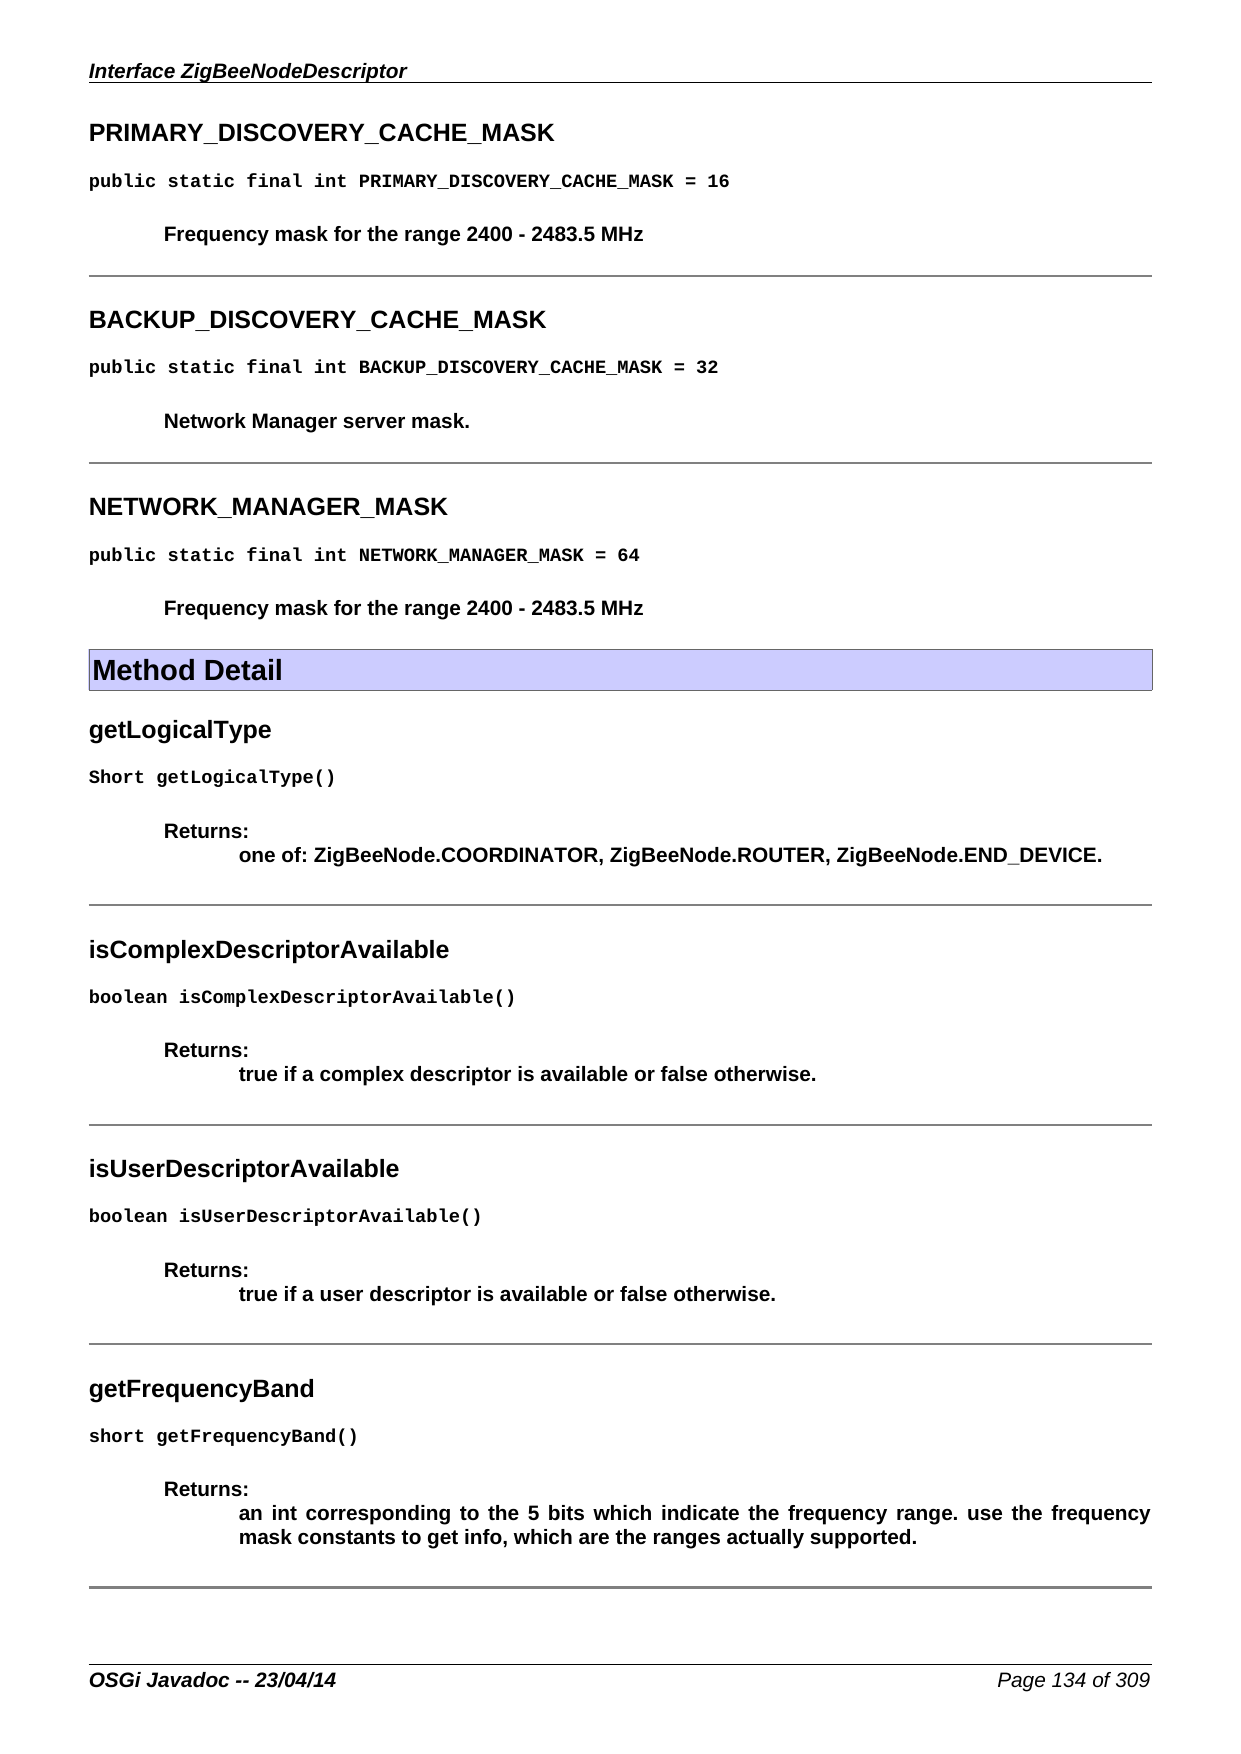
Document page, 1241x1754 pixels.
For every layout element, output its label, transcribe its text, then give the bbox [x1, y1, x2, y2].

text boolean isUserDescriptorAvailable() [88, 1207, 1152, 1228]
text Returns: [163, 1038, 1152, 1062]
subtitle isComplexDescriptorAvailable [88, 934, 1152, 963]
text Network Manager server mask. [163, 409, 1152, 433]
text short getFrequencyBand() [88, 1426, 1152, 1448]
subtitle NETWORK_MANAGER_MASK [88, 492, 1152, 521]
text public static final int NETWORK_MANAGER_MASK = 64 [88, 545, 1152, 567]
subtitle BACKUP_DISCOVERY_CACHE_MASK [88, 305, 1152, 334]
text public static final int BACKUP_DISCOVERY_CACHE_MASK = 32 [88, 358, 1152, 379]
subtitle PRIMARY_DISCOVERY_CACHE_MASK [88, 118, 1152, 147]
text public static final int PRIMARY_DISCOVERY_CACHE_MASK = 16 [88, 171, 1152, 193]
subtitle getLogicalType [88, 715, 1152, 744]
text true if a user descriptor is available or false otherwise. [238, 1281, 1152, 1305]
subtitle isUserDescriptorAvailable [88, 1154, 1152, 1183]
text boolean isComplexDescriptorAvailable() [88, 987, 1152, 1009]
text Frequency mask for the range 2400 - 2483.5 MHz [163, 222, 1152, 246]
subtitle getFrequencyBand [88, 1373, 1152, 1402]
text true if a complex descriptor is available or false otherwise. [238, 1062, 1152, 1086]
text Returns: [163, 818, 1152, 842]
text Short getLogicalType() [88, 768, 1152, 789]
text one of: ZigBeeNode.COORDINATOR, ZigBeeNode.ROUTER, ZigBeeNode.END_DEVICE. [238, 842, 1152, 866]
text an int corresponding to the 5 bits which indicate the frequency range. use the frequency mask constants to get info, which are the ranges actually supported. [238, 1501, 1152, 1549]
text Frequency mask for the range 2400 - 2483.5 MHz [163, 596, 1152, 620]
subtitle Method Detail [90, 650, 1152, 690]
text Returns: [163, 1477, 1152, 1501]
text Returns: [163, 1257, 1152, 1281]
